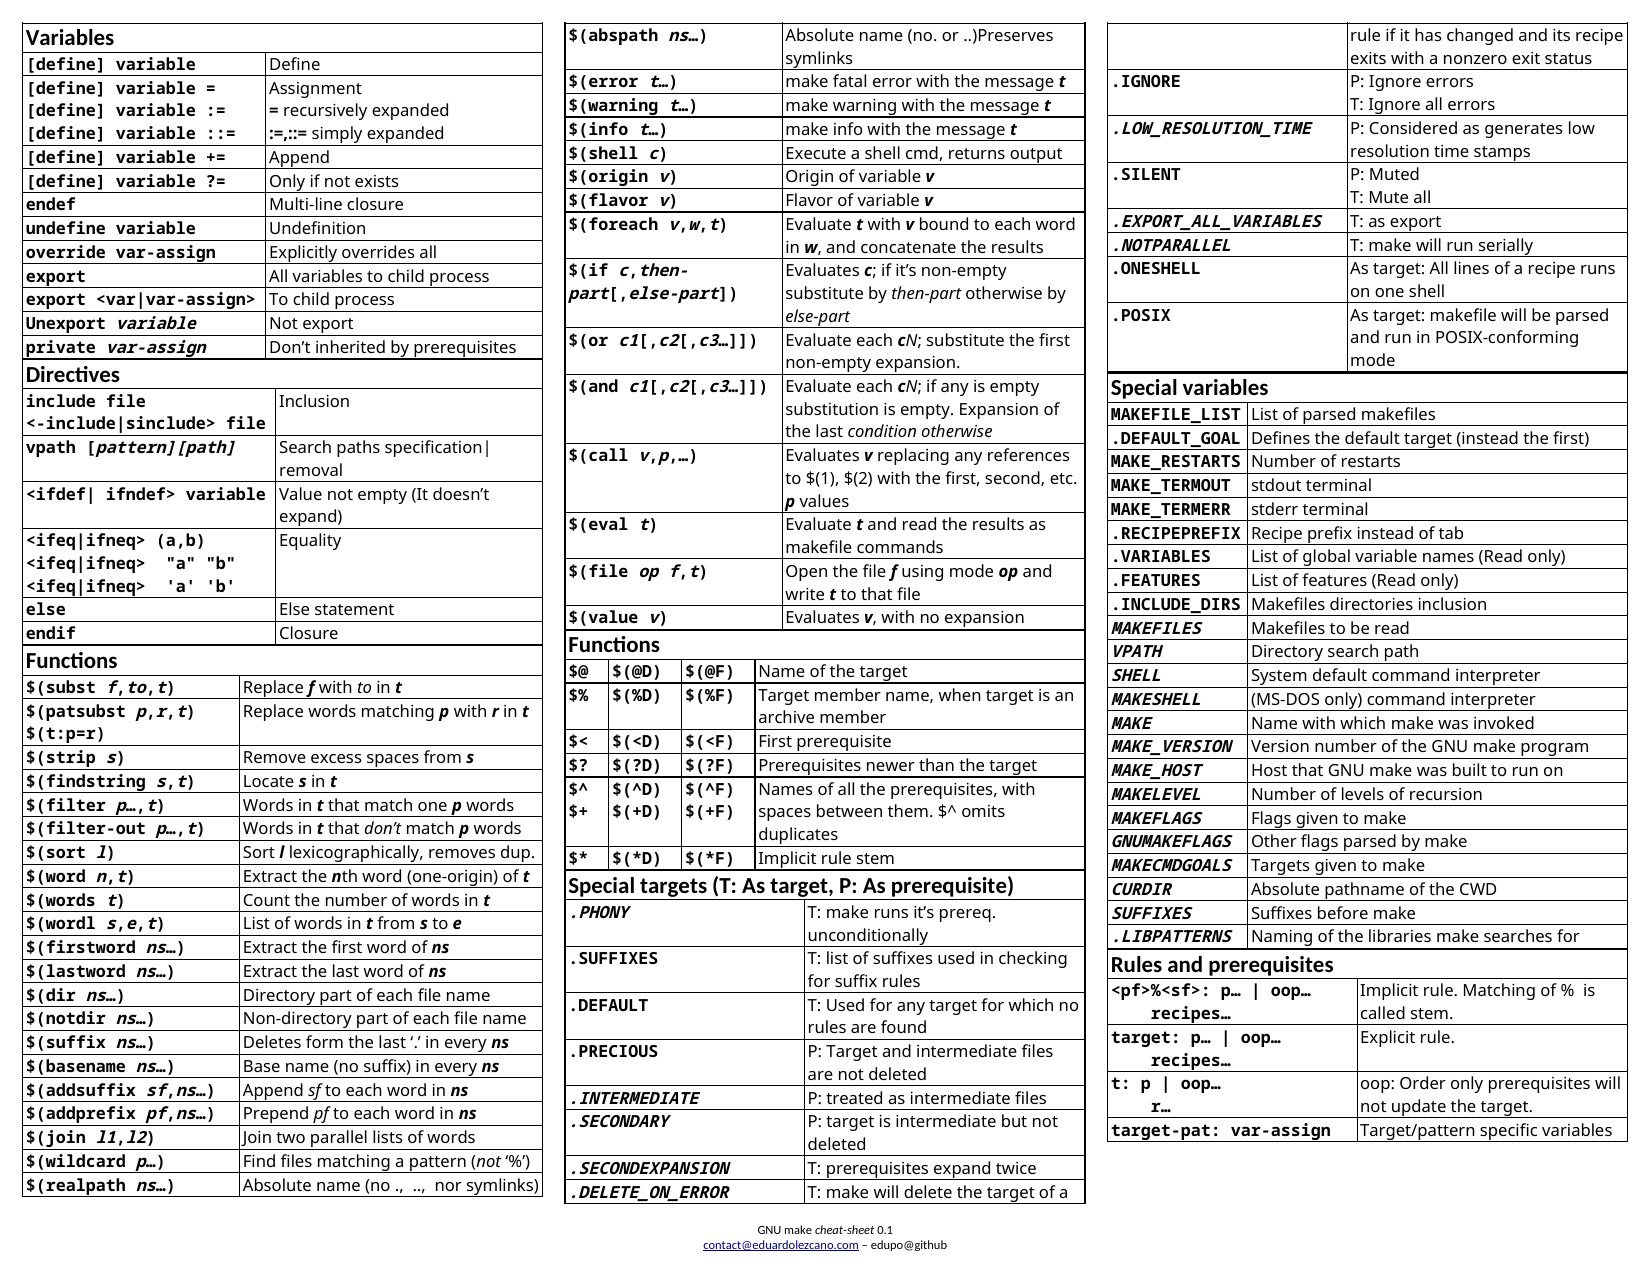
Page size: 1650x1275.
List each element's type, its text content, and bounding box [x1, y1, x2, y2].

table_cell Prepend pf to each word in ns [240, 1102, 542, 1125]
table_cell T: make will run serially [1348, 233, 1627, 256]
table_cell Explicit rule. [1358, 1025, 1627, 1071]
table_cell Directory part of each file name [240, 983, 542, 1006]
table_cell P: target is intermediate but not deleted [805, 1110, 1084, 1155]
table_cell $(findstring s,t) [23, 770, 239, 792]
table_cell .SECONDARY [566, 1110, 804, 1155]
table_cell T: list of suffixes used in checking for suffix rules [805, 947, 1084, 992]
table_cell $(filter-out p…,t) [23, 817, 239, 840]
table_cell MAKE_RESTARTS [1108, 450, 1247, 473]
table_cell [define] variable += [23, 146, 265, 168]
table_cell System default command interpreter [1248, 664, 1627, 687]
table_cell .DELETE_ON_ERROR [566, 1180, 804, 1203]
table_cell override var-assign [23, 241, 265, 263]
table_cell Version number of the GNU make program [1248, 735, 1627, 758]
table_cell $(basename ns…) [23, 1055, 239, 1077]
table_cell Name with which make was invoked [1248, 711, 1627, 734]
table_cell .DEFAULT [566, 993, 804, 1039]
table_cell .ONESHELL [1108, 257, 1347, 302]
table_cell $(info t…) [566, 118, 782, 140]
table_cell $(firstword ns…) [23, 936, 239, 958]
table_cell export [23, 264, 265, 287]
table_cell Number of levels of recursion [1248, 783, 1627, 805]
table_cell rule if it has changed and its recipe exits with a nonzero exit status [1348, 24, 1627, 69]
table_cell Find files matching a pattern (not ‘%’) [240, 1150, 542, 1172]
table_cell $(words t) [23, 888, 239, 911]
table_cell .SILENT [1108, 163, 1347, 208]
table_cell $(*F) [682, 847, 754, 869]
table_cell $(foreach v,w,t) [566, 213, 782, 258]
table_cell $< [566, 730, 608, 753]
table_cell Append [266, 146, 542, 168]
table_cell target-pat: var-assign [1108, 1118, 1357, 1141]
table_cell $(<D) [609, 730, 681, 753]
table_cell [define] variable ?= [23, 169, 265, 192]
table_cell $(value v) [566, 606, 782, 628]
table_cell $(addsuffix sf,ns…) [23, 1078, 239, 1101]
table_cell undefine variable [23, 217, 265, 239]
table_cell As target: All lines of a recipe runs on one shell [1348, 257, 1627, 302]
table_cell $? [566, 754, 608, 776]
table_cell Remove excess spaces from s [240, 746, 542, 768]
table_cell Open the file f using mode op and write t to that file [783, 559, 1084, 605]
table_cell .DEFAULT_GOAL [1108, 426, 1247, 449]
table_cell Deletes form the last ‘.’ in every ns [240, 1031, 542, 1053]
table_cell .POSIX [1108, 303, 1347, 371]
table_cell (MS-DOS only) command interpreter [1248, 688, 1627, 710]
table_cell make fatal error with the message t [783, 70, 1084, 93]
table_cell $(strip s) [23, 746, 239, 768]
table_cell endif [23, 622, 275, 644]
table_cell endef [23, 193, 265, 216]
table_cell MAKE_VERSION [1108, 735, 1247, 758]
table_cell .EXPORT_ALL_VARIABLES [1108, 209, 1347, 232]
table_cell Evaluate each cN; if any is empty substitution is empty. Expansion of the last condition otherwise [783, 375, 1084, 443]
table_cell [define] variable [23, 53, 265, 75]
table_cell .PHONY [566, 900, 804, 946]
table_cell .INCLUDE_DIRS [1108, 593, 1247, 615]
table_cell Value not empty (It doesn’t expand) [276, 482, 542, 528]
table_cell Don’t inherited by prerequisites [266, 336, 542, 358]
table_cell Non-directory part of each file name [240, 1007, 542, 1030]
table_cell [define] variable = [define] variable := [define] variable ::= [23, 76, 265, 144]
table_cell Makefiles to be read [1248, 616, 1627, 639]
table_cell Makefiles directories inclusion [1248, 593, 1627, 615]
table_cell $(sort l) [23, 841, 239, 863]
table_cell $(@F) [682, 660, 754, 682]
table_cell Join two parallel lists of words [240, 1126, 542, 1148]
table_cell $(warning t…) [566, 94, 782, 116]
table_cell $(file op f,t) [566, 559, 782, 605]
table_cell $(addprefix pf,ns…) [23, 1102, 239, 1125]
table_cell .IGNORE [1108, 70, 1347, 115]
table_header Functions [23, 646, 542, 674]
table_cell T: make runs it’s prereq. unconditionally [805, 900, 1084, 946]
table_cell .SUFFIXES [566, 947, 804, 992]
table_cell $(or c1[,c2[,c3…]]) [566, 328, 782, 373]
table_cell else [23, 598, 275, 621]
table_cell export <var|var-assign> [23, 288, 265, 311]
table_cell SHELL [1108, 664, 1247, 687]
table_cell $% [566, 684, 608, 729]
table_cell P: Target and intermediate files are not deleted [805, 1040, 1084, 1085]
table_cell Equality [276, 529, 542, 597]
table_cell stdout terminal [1248, 474, 1627, 497]
table_cell oop: Order only prerequisites will not update the target. [1358, 1072, 1627, 1117]
table_cell $(patsubst p,r,t) $(t:p=r) [23, 699, 239, 745]
table_cell $(?F) [682, 754, 754, 776]
table_cell VPATH [1108, 640, 1247, 663]
table_cell $(wildcard p…) [23, 1150, 239, 1172]
table_cell MAKECMDGOALS [1108, 854, 1247, 877]
table_cell MAKELEVEL [1108, 783, 1247, 805]
table_cell List of features (Read only) [1248, 569, 1627, 592]
table_cell Multi-line closure [266, 193, 542, 216]
table_cell .FEATURES [1108, 569, 1247, 592]
table_cell Origin of variable v [783, 165, 1084, 188]
table_cell .PRECIOUS [566, 1040, 804, 1085]
table_cell Defines the default target (instead the first) [1248, 426, 1627, 449]
table_cell Execute a shell cmd, returns output [783, 141, 1084, 164]
table_cell $(notdir ns…) [23, 1007, 239, 1030]
table_cell Evaluates v replacing any references to $(1), $(2) with the first, second, etc. p values [783, 444, 1084, 512]
table_cell Undefinition [266, 217, 542, 239]
table_cell Else statement [276, 598, 542, 621]
table_cell Flavor of variable v [783, 189, 1084, 211]
table_cell $(word n,t) [23, 865, 239, 887]
table_cell Evaluate each cN; substitute the first non-empty expansion. [783, 328, 1084, 373]
table_cell MAKE [1108, 711, 1247, 734]
table_cell P: Considered as generates low resolution time stamps [1348, 116, 1627, 162]
table_cell Only if not exists [266, 169, 542, 192]
table_cell Targets given to make [1248, 854, 1627, 877]
table_cell Locate s in t [240, 770, 542, 792]
table_cell target: p… | oop… recipes… [1108, 1025, 1357, 1071]
table_cell MAKEFLAGS [1108, 806, 1247, 829]
table_cell $(dir ns…) [23, 983, 239, 1006]
table_cell MAKESHELL [1108, 688, 1247, 710]
table_cell List of global variable names (Read only) [1248, 545, 1627, 568]
table_cell Implicit rule. Matching of % is called stem. [1358, 979, 1627, 1024]
table_cell MAKE_TERMERR [1108, 498, 1247, 520]
table_cell .VARIABLES [1108, 545, 1247, 568]
table_cell Search paths specification|removal [276, 436, 542, 481]
table_cell .INTERMEDIATE [566, 1086, 804, 1109]
table_cell All variables to child process [266, 264, 542, 287]
table_header Directives [23, 360, 542, 388]
table_cell $(lastword ns…) [23, 960, 239, 982]
table_cell .LOW_RESOLUTION_TIME [1108, 116, 1347, 162]
table_cell Replace f with to in t [240, 676, 542, 698]
table_cell $(^D) $(+D) [609, 778, 681, 846]
table_cell $* [566, 847, 608, 869]
table_cell Evaluate t and read the results as makefile commands [783, 513, 1084, 558]
table_cell $(wordl s,e,t) [23, 912, 239, 935]
table_cell $(suffix ns…) [23, 1031, 239, 1053]
table_cell Sort l lexicographically, removes dup. [240, 841, 542, 863]
table_cell <pf>%<sf>: p… | oop… recipes… [1108, 979, 1357, 1024]
table_cell P: treated as intermediate files [805, 1086, 1084, 1109]
table_cell P: Ignore errors T: Ignore all errors [1348, 70, 1627, 115]
table_cell $(^F) $(+F) [682, 778, 754, 846]
table_header Functions [566, 631, 1084, 659]
table_cell $(*D) [609, 847, 681, 869]
table_cell $(%D) [609, 684, 681, 729]
table_cell .LIBPATTERNS [1108, 925, 1247, 948]
table_cell List of words in t from s to e [240, 912, 542, 935]
table_cell $(error t…) [566, 70, 782, 93]
table_cell P: Muted T: Mute all [1348, 163, 1627, 208]
table_cell Absolute pathname of the CWD [1248, 878, 1627, 900]
table_cell $(shell c) [566, 141, 782, 164]
table_cell MAKEFILES [1108, 616, 1247, 639]
table_cell Words in t that match one p words [240, 793, 542, 816]
table_cell Name of the target [756, 660, 1084, 682]
table_cell Unexport variable [23, 312, 265, 334]
table_cell $(abspath ns…) [566, 24, 782, 69]
table_cell Directory search path [1248, 640, 1627, 663]
table_cell $(join l1,l2) [23, 1126, 239, 1148]
table_cell Append sf to each word in ns [240, 1078, 542, 1101]
table_cell Suffixes before make [1248, 901, 1627, 924]
table_cell $@ [566, 660, 608, 682]
table_cell $(subst f,to,t) [23, 676, 239, 698]
table_cell T: Used for any target for which no rules are found [805, 993, 1084, 1039]
table_cell include file <-include|sinclude> file [23, 389, 275, 435]
table_cell $(and c1[,c2[,c3…]]) [566, 375, 782, 443]
table_cell $^ $+ [566, 778, 608, 846]
table_cell $(origin v) [566, 165, 782, 188]
table_cell <ifeq|ifneq> (a,b) <ifeq|ifneq> "a" "b" <ifeq|ifneq> 'a' 'b' [23, 529, 275, 597]
table_cell Extract the nth word (one-origin) of t [240, 865, 542, 887]
table_cell Extract the last word of ns [240, 960, 542, 982]
table_cell Number of restarts [1248, 450, 1627, 473]
table_cell T: as export [1348, 209, 1627, 232]
table_cell First prerequisite [756, 730, 1084, 753]
table_cell Closure [276, 622, 542, 644]
table_cell Absolute name (no. or ..)Preserves symlinks [783, 24, 1084, 69]
table_cell $(realpath ns…) [23, 1173, 239, 1196]
table_cell [1108, 24, 1347, 69]
table_cell GNUMAKEFLAGS [1108, 830, 1247, 853]
table_cell MAKE_TERMOUT [1108, 474, 1247, 497]
table_header Rules and prerequisites [1108, 950, 1627, 978]
table_cell MAKE_HOST [1108, 759, 1247, 782]
table_cell CURDIR [1108, 878, 1247, 900]
table_cell Words in t that don’t match p words [240, 817, 542, 840]
table_cell T: prerequisites expand twice [805, 1156, 1084, 1179]
table_cell Base name (no suffix) in every ns [240, 1055, 542, 1077]
table_cell Host that GNU make was built to run on [1248, 759, 1627, 782]
table_cell MAKEFILE_LIST [1108, 403, 1247, 425]
table_cell $(if c,then-part[,else-part]) [566, 259, 782, 327]
table_cell Assignment = recursively expanded :=,::= simply expanded [266, 76, 542, 144]
table_cell To child process [266, 288, 542, 311]
table_cell Not export [266, 312, 542, 334]
table_cell Naming of the libraries make searches for [1248, 925, 1627, 948]
table_cell $(flavor v) [566, 189, 782, 211]
table_cell List of parsed makefiles [1248, 403, 1627, 425]
table_cell Evaluate t with v bound to each word in w, and concatenate the results [783, 213, 1084, 258]
table_cell Evaluates c; if it’s non-empty substitute by then-part otherwise by else-part [783, 259, 1084, 327]
table_cell SUFFIXES [1108, 901, 1247, 924]
table_cell Recipe prefix instead of tab [1248, 521, 1627, 544]
table_cell make warning with the message t [783, 94, 1084, 116]
table_cell Implicit rule stem [756, 847, 1084, 869]
table_cell $(@D) [609, 660, 681, 682]
table_cell stderr terminal [1248, 498, 1627, 520]
table_cell t: p | oop… r… [1108, 1072, 1357, 1117]
table_cell make info with the message t [783, 118, 1084, 140]
table_cell .RECIPEPREFIX [1108, 521, 1247, 544]
table_cell $(<F) [682, 730, 754, 753]
table_cell Extract the first word of ns [240, 936, 542, 958]
table_cell <ifdef| ifndef> variable [23, 482, 275, 528]
table_cell $(?D) [609, 754, 681, 776]
table_header Special variables [1108, 374, 1627, 402]
table_cell Prerequisites newer than the target [756, 754, 1084, 776]
table_header Special targets (T: As target, P: As prerequisite) [566, 871, 1084, 899]
table_cell Inclusion [276, 389, 542, 435]
table_cell Other flags parsed by make [1248, 830, 1627, 853]
table_cell Evaluates v, with no expansion [783, 606, 1084, 628]
table_header Variables [23, 24, 542, 52]
table_cell .NOTPARALLEL [1108, 233, 1347, 256]
table_cell Define [266, 53, 542, 75]
table_cell T: make will delete the target of a [805, 1180, 1084, 1203]
table_cell Target/pattern specific variables [1358, 1118, 1627, 1141]
table_cell Replace words matching p with r in t [240, 699, 542, 745]
table_cell Target member name, when target is an archive member [756, 684, 1084, 729]
table_cell $(call v,p,…) [566, 444, 782, 512]
table_cell vpath [pattern][path] [23, 436, 275, 481]
table_cell Absolute name (no ., .., nor symlinks) [240, 1173, 542, 1196]
table_cell private var-assign [23, 336, 265, 358]
table_cell $(filter p…,t) [23, 793, 239, 816]
table_cell Flags given to make [1248, 806, 1627, 829]
table_cell $(eval t) [566, 513, 782, 558]
table_cell Explicitly overrides all [266, 241, 542, 263]
table_cell Count the number of words in t [240, 888, 542, 911]
table_cell Names of all the prerequisites, with spaces between them. $^ omits duplicates [756, 778, 1084, 846]
table_cell .SECONDEXPANSION [566, 1156, 804, 1179]
table_cell As target: makefile will be parsed and run in POSIX-conforming mode [1348, 303, 1627, 371]
table_cell $(%F) [682, 684, 754, 729]
